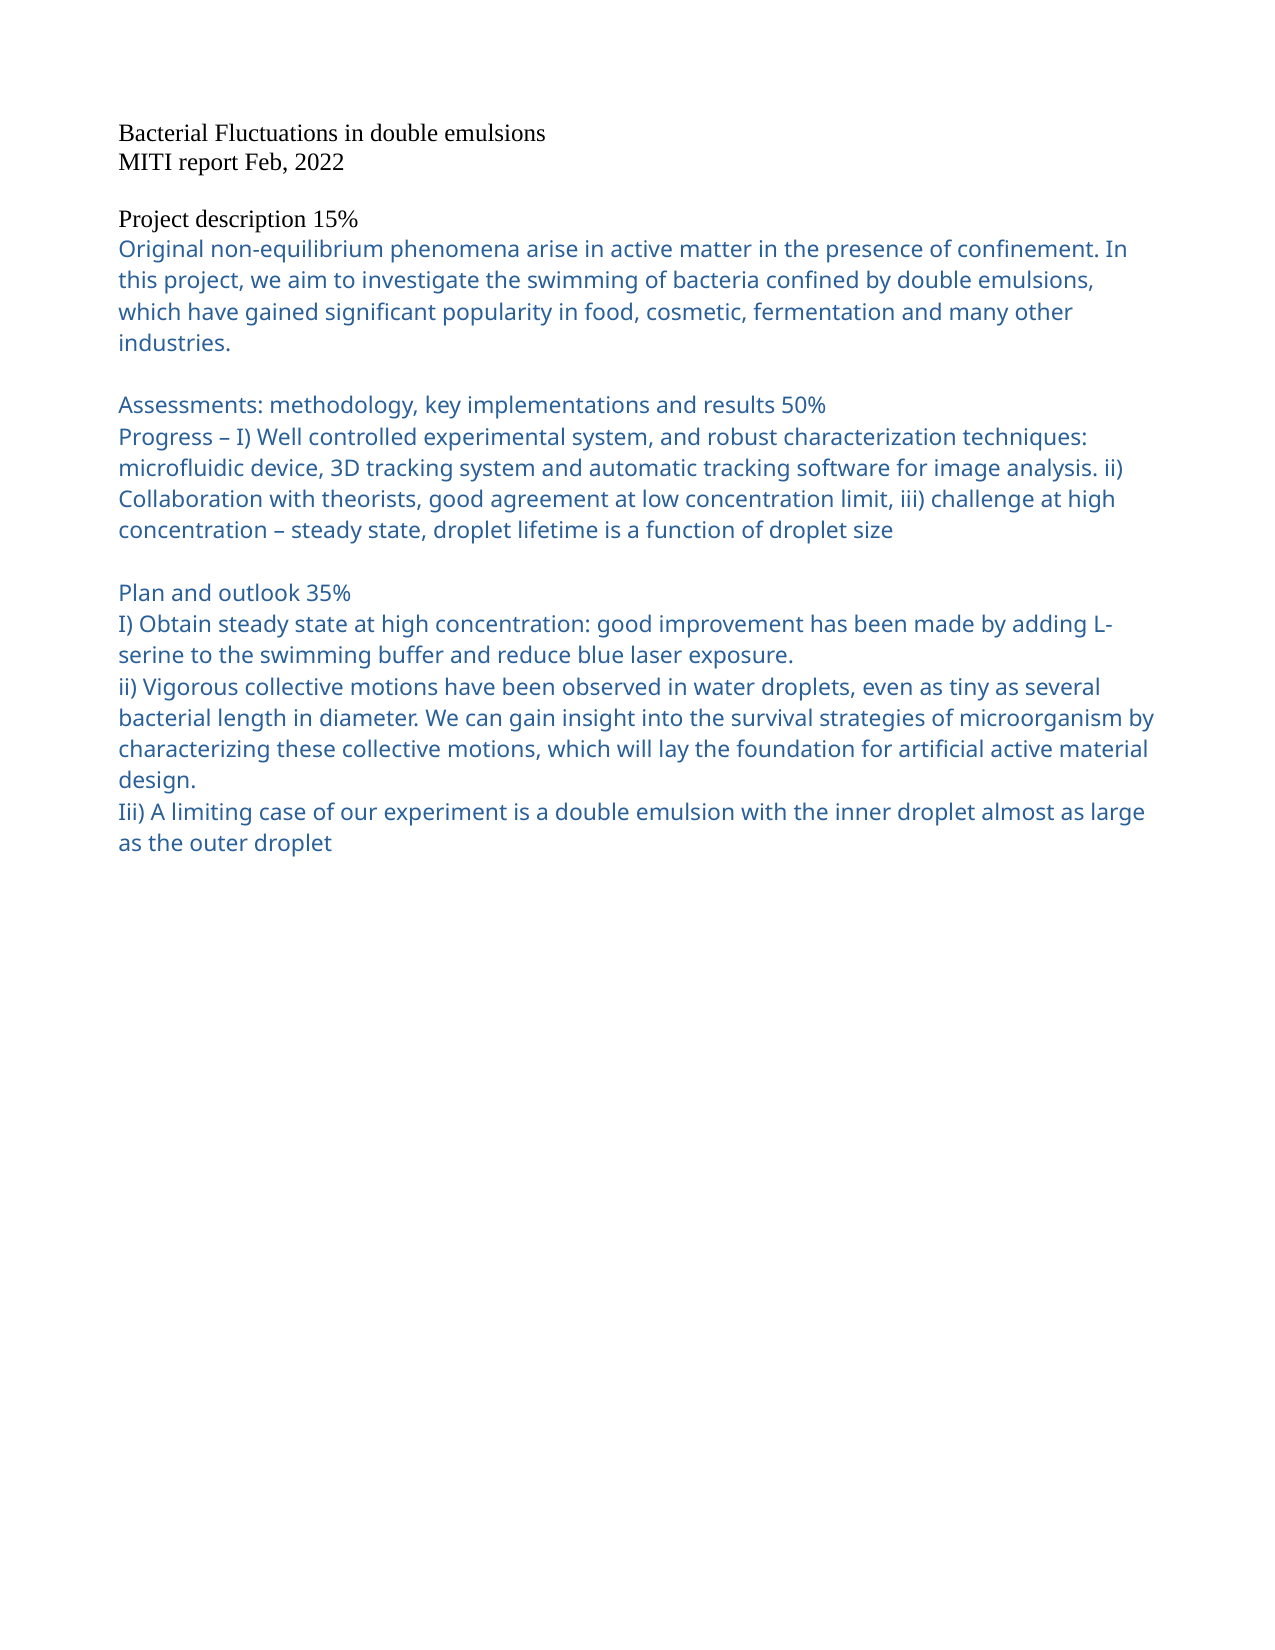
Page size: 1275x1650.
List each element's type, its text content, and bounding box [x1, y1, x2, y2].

text Progress – I) Well controlled experimental system, and robust characterization techniques: microfluidic device, 3D tracking system and automatic tracking software for image analysis. ii) Collaboration with theorists, good agreement at low concentration limit, iii) challenge at high concentration – steady state, droplet lifetime is a function of droplet size [118, 421, 1157, 546]
text Original non-equilibrium phenomena arise in active matter in the presence of confinement. In this project, we aim to investigate the swimming of bacteria confined by double emulsions, which have gained significant popularity in food, cosmetic, fermentation and many other industries. [118, 233, 1157, 358]
text I) Obtain steady state at high concentration: good improvement has been made by adding L-serine to the swimming buffer and reduce blue laser exposure. [118, 608, 1157, 671]
text MITI report Feb, 2022 [118, 147, 1157, 176]
text Iii) A limiting case of our experiment is a double emulsion with the inner droplet almost as large as the outer droplet [118, 796, 1157, 858]
text Bacterial Fluctuations in double emulsions [118, 118, 1157, 147]
text Assessments: methodology, key implementations and results 50% [118, 389, 1157, 421]
text ii) Vigorous collective motions have been observed in water droplets, even as tiny as several bacterial length in diameter. We can gain insight into the survival strategies of microorganism by characterizing these collective motions, which will lay the foundation for artificial active material design. [118, 671, 1157, 796]
text Project description 15% [118, 204, 1157, 233]
text Plan and outlook 35% [118, 577, 1157, 608]
